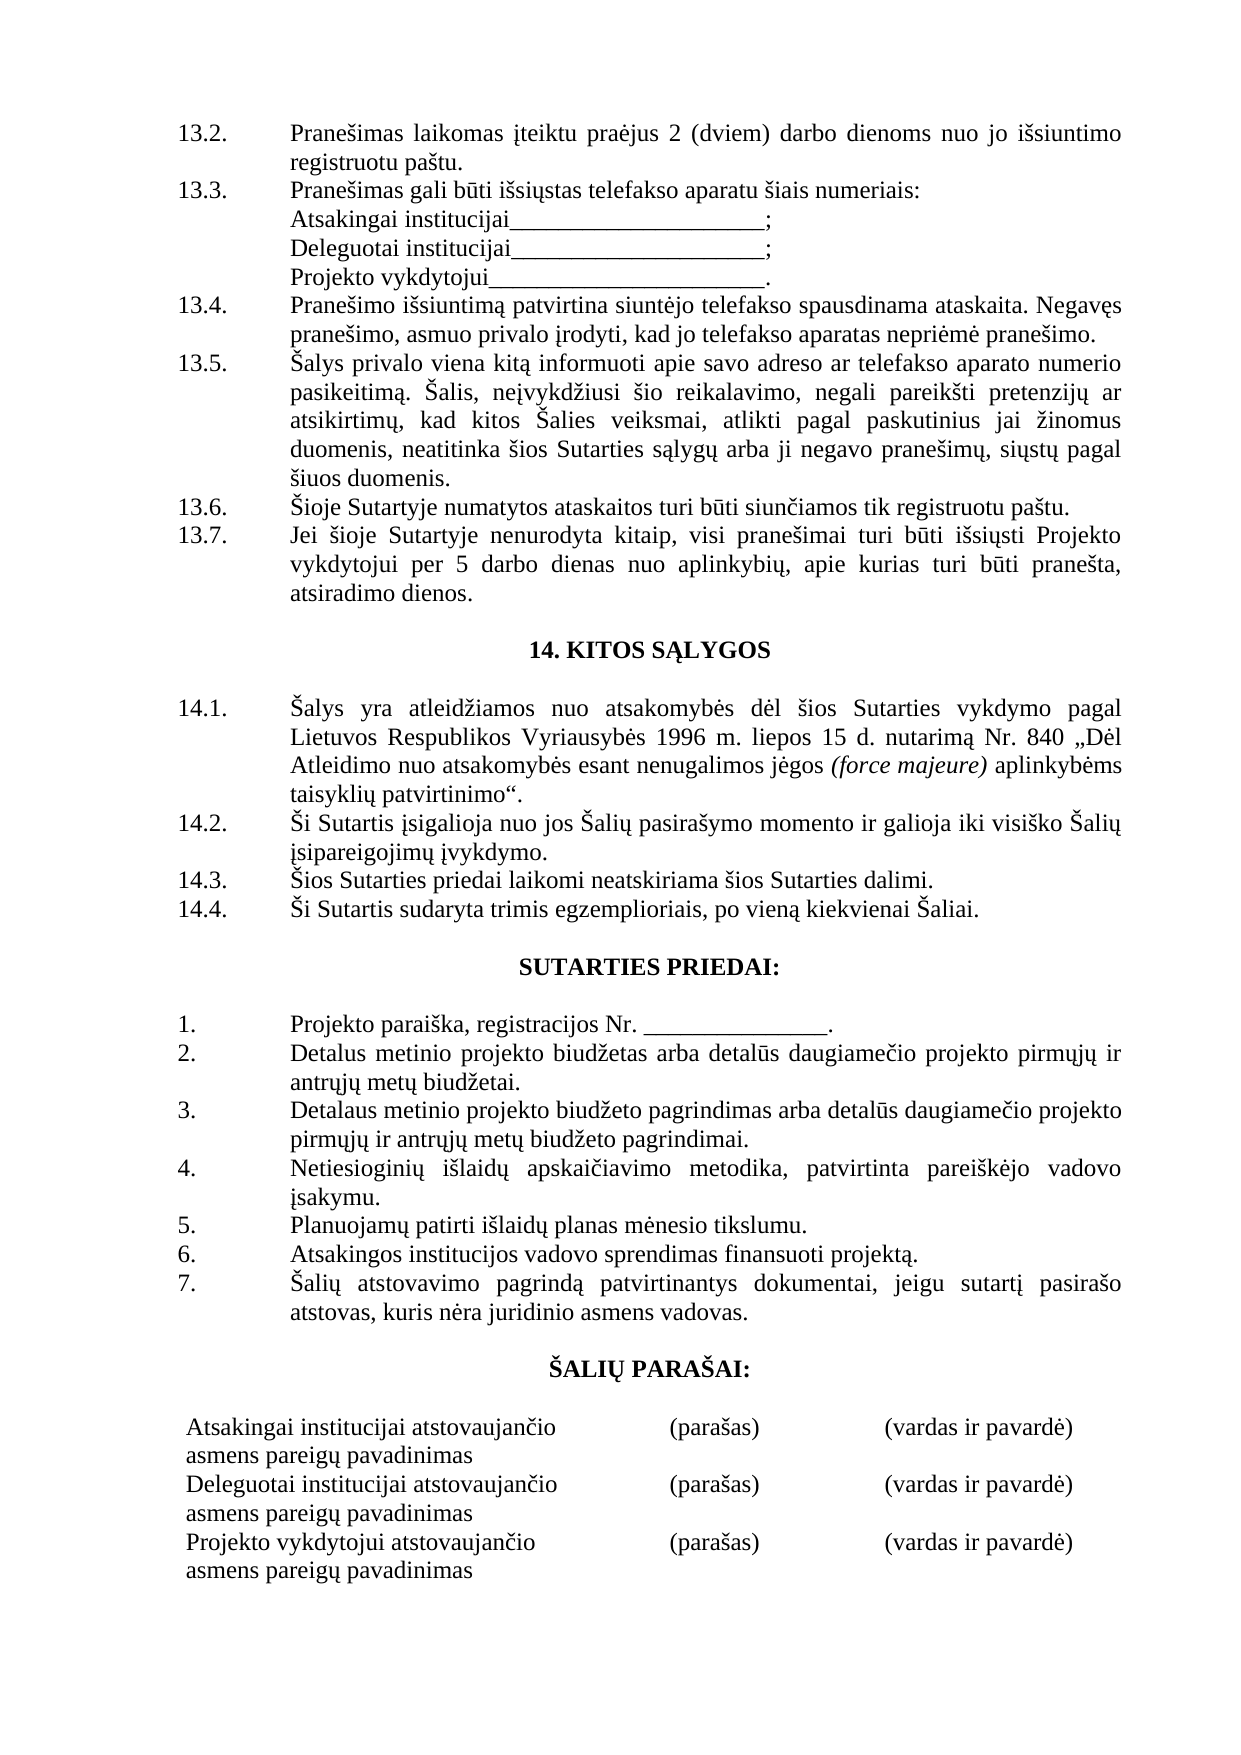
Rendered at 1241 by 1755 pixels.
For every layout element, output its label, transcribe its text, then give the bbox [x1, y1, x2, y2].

table_cell Deleguotai institucijai atstovaujančio asmens pareigų pavadinimas [181, 1469, 605, 1527]
text Deleguotai institucijai ; [290, 233, 1122, 262]
text 14.4. Ši Sutartis sudaryta trimis egzemplioriais, po vieną kiekvienai Šaliai. [177, 894, 1122, 923]
table_header (parašas) [605, 1412, 823, 1469]
text 2. Detalus metinio projekto biudžetas arba detalūs daugiamečio projekto pirmųjų ir antrųjų metų biudžetai. [177, 1038, 1122, 1096]
text Atsakingai institucijai ; [290, 204, 1122, 233]
text 13.7. Jei šioje Sutartyje nenurodyta kitaip, visi pranešimai turi būti išsiųsti Projekto vykdytojui per 5 darbo dienas nuo aplinkybių, apie kurias turi būti pranešta, atsiradimo dienos. [177, 521, 1122, 607]
text 13.6. Šioje Sutartyje numatytos ataskaitos turi būti siunčiamos tik registruotu paštu. [177, 492, 1122, 521]
text 14. KITOS SĄLYGOS [177, 636, 1122, 664]
table_cell (parašas) [605, 1469, 823, 1527]
table_cell (vardas ir pavardė) [824, 1527, 1134, 1584]
text SUTARTIES PRIEDAI: [177, 952, 1122, 981]
text ŠALIŲ PARAŠAI: [177, 1354, 1122, 1383]
text 14.3. Šios Sutarties priedai laikomi neatskiriama šios Sutarties dalimi. [177, 866, 1122, 894]
table_header Atsakingai institucijai atstovaujančio asmens pareigų pavadinimas [181, 1412, 605, 1469]
table_cell (parašas) [605, 1527, 823, 1584]
text 14.2. Ši Sutartis įsigalioja nuo jos Šalių pasirašymo momento ir galioja iki visiško Šalių įsipareigojimų įvykdymo. [177, 808, 1122, 866]
table_cell (vardas ir pavardė) [824, 1469, 1134, 1527]
text 7. Šalių atstovavimo pagrindą patvirtinantys dokumentai, jeigu sutartį pasirašo atstovas, kuris nėra juridinio asmens vadovas. [177, 1268, 1122, 1326]
text 6. Atsakingos institucijos vadovo sprendimas finansuoti projektą. [177, 1239, 1122, 1268]
text 13.5. Šalys privalo viena kitą informuoti apie savo adreso ar telefakso aparato numerio pasikeitimą. Šalis, neįvykdžiusi šio reikalavimo, negali pareikšti pretenzijų ar atsikirtimų, kad kitos Šalies veiksmai, atlikti pagal paskutinius jai žinomus duomenis, neatitinka šios Sutarties sąlygų arba ji negavo pranešimų, siųstų pagal šiuos duomenis. [177, 348, 1122, 492]
text 14.1. Šalys yra atleidžiamos nuo atsakomybės dėl šios Sutarties vykdymo pagal Lietuvos Respublikos Vyriausybės 1996 m. liepos 15 d. nutarimą Nr. 840 „Dėl Atleidimo nuo atsakomybės esant nenugalimos jėgos (force majeure) aplinkybėms taisyklių patvirtinimo“. [177, 693, 1122, 808]
text 13.3. Pranešimas gali būti išsiųstas telefakso aparatu šiais numeriais: [177, 176, 1122, 204]
text 13.4. Pranešimo išsiuntimą patvirtina siuntėjo telefakso spausdinama ataskaita. Negavęs pranešimo, asmuo privalo įrodyti, kad jo telefakso aparatas nepriėmė pranešimo. [177, 291, 1122, 348]
table_cell Projekto vykdytojui atstovaujančio asmens pareigų pavadinimas [181, 1527, 605, 1584]
text 3. Detalaus metinio projekto biudžeto pagrindimas arba detalūs daugiamečio projekto pirmųjų ir antrųjų metų biudžeto pagrindimai. [177, 1096, 1122, 1153]
table_header (vardas ir pavardė) [824, 1412, 1134, 1469]
text 5. Planuojamų patirti išlaidų planas mėnesio tikslumu. [177, 1211, 1122, 1239]
text Projekto vykdytojui . [290, 262, 1122, 291]
text 1. Projekto paraiška, registracijos Nr. . [177, 1009, 1122, 1038]
text 4. Netiesioginių išlaidų apskaičiavimo metodika, patvirtinta pareiškėjo vadovo įsakymu. [177, 1153, 1122, 1211]
text 13.2. Pranešimas laikomas įteiktu praėjus 2 (dviem) darbo dienoms nuo jo išsiuntimo registruotu paštu. [177, 118, 1122, 176]
